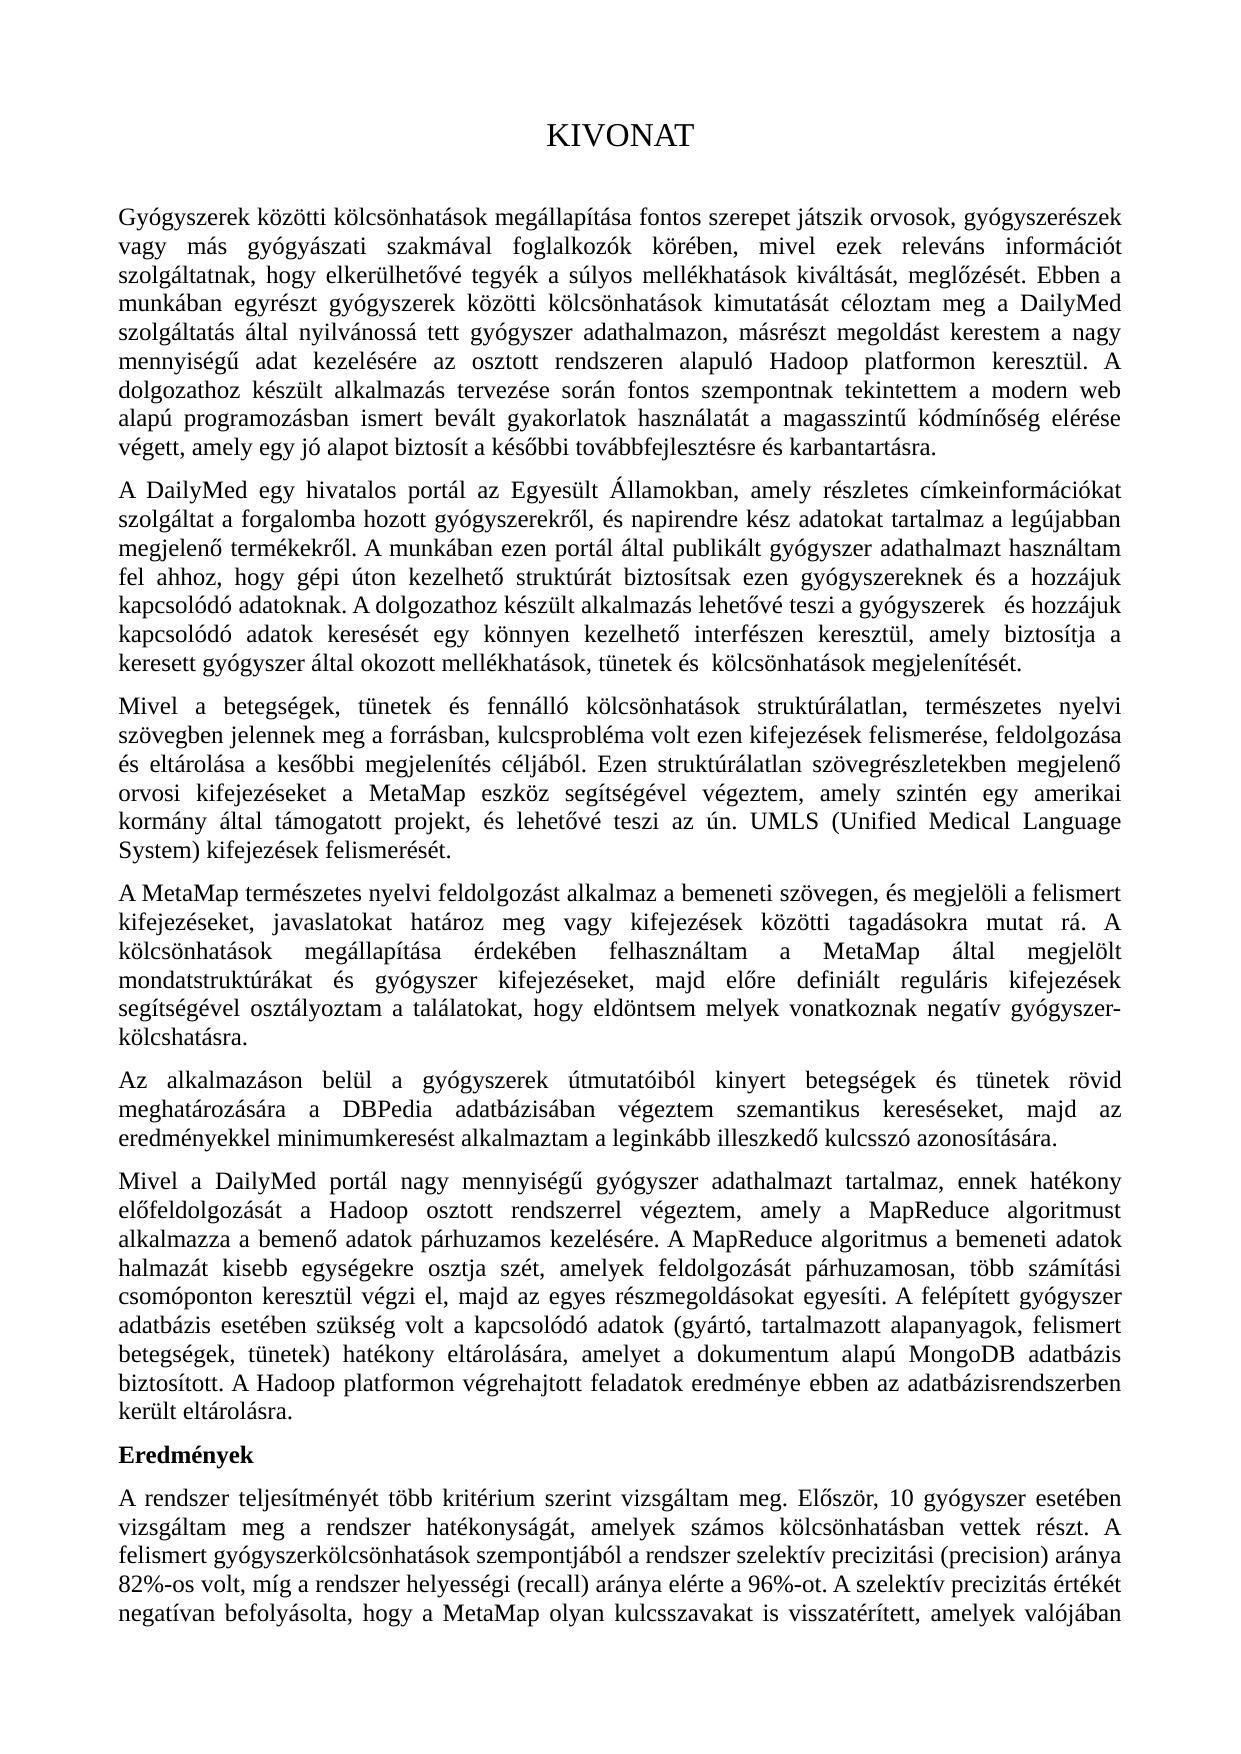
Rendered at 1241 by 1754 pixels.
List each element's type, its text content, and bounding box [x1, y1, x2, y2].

text Eredmények [118, 1440, 1122, 1468]
text Az alkalmazáson belül a gyógyszerek útmutatóiból kinyert betegségek és tünetek rövid meghatározására a DBPedia adatbázisában végeztem szemantikus kereséseket, majd az eredményekkel minimumkeresést alkalmaztam a leginkább illeszkedő kulcsszó azonosítására. [118, 1066, 1122, 1152]
text Mivel a DailyMed portál nagy mennyiségű gyógyszer adathalmazt tartalmaz, ennek hatékony előfeldolgozását a Hadoop osztott rendszerrel végeztem, amely a MapReduce algoritmust alkalmazza a bemenő adatok párhuzamos kezelésére. A MapReduce algoritmus a bemeneti adatok halmazát kisebb egységekre osztja szét, amelyek feldolgozását párhuzamosan, több számítási csomóponton keresztül végzi el, majd az egyes részmegoldásokat egyesíti. A felépített gyógyszer adatbázis esetében szükség volt a kapcsolódó adatok (gyártó, tartalmazott alapanyagok, felismert betegségek, tünetek) hatékony eltárolására, amelyet a dokumentum alapú MongoDB adatbázis biztosított. A Hadoop platformon végrehajtott feladatok eredménye ebben az adatbázisrendszerben került eltárolásra. [118, 1166, 1122, 1425]
text A DailyMed egy hivatalos portál az Egyesült Államokban, amely részletes címkeinformációkat szolgáltat a forgalomba hozott gyógyszerekről, és napirendre kész adatokat tartalmaz a legújabban megjelenő termékekről. A munkában ezen portál által publikált gyógyszer adathalmazt használtam fel ahhoz, hogy gépi úton kezelhető struktúrát biztosítsak ezen gyógyszereknek és a hozzájuk kapcsolódó adatoknak. A dolgozathoz készült alkalmazás lehetővé teszi a gyógyszerek és hozzájuk kapcsolódó adatok keresését egy könnyen kezelhető interfészen keresztül, amely biztosítja a keresett gyógyszer által okozott mellékhatások, tünetek és kölcsönhatások megjelenítését. [118, 476, 1122, 677]
text A MetaMap természetes nyelvi feldolgozást alkalmaz a bemeneti szövegen, és megjelöli a felismert kifejezéseket, javaslatokat határoz meg vagy kifejezések közötti tagadásokra mutat rá. A kölcsönhatások megállapítása érdekében felhasználtam a MetaMap által megjelölt mondatstruktúrákat és gyógyszer kifejezéseket, majd előre definiált reguláris kifejezések segítségével osztályoztam a találatokat, hogy eldöntsem melyek vonatkoznak negatív gyógyszer- kölcshatásra. [118, 878, 1122, 1051]
text KIVONAT [118, 118, 1122, 154]
text A rendszer teljesítményét több kritérium szerint vizsgáltam meg. Először, 10 gyógyszer esetében vizsgáltam meg a rendszer hatékonyságát, amelyek számos kölcsönhatásban vettek részt. A felismert gyógyszerkölcsönhatások szempontjából a rendszer szelektív precizitási (precision) aránya 82%-os volt, míg a rendszer helyességi (recall) aránya elérte a 96%-ot. A szelektív precizitás értékét negatívan befolyásolta, hogy a MetaMap olyan kulcsszavakat is visszatérített, amelyek valójában [118, 1483, 1122, 1627]
text Mivel a betegségek, tünetek és fennálló kölcsönhatások struktúrálatlan, természetes nyelvi szövegben jelennek meg a forrásban, kulcsprobléma volt ezen kifejezések felismerése, feldolgozása és eltárolása a kesőbbi megjelenítés céljából. Ezen struktúrálatlan szövegrészletekben megjelenő orvosi kifejezéseket a MetaMap eszköz segítségével végeztem, amely szintén egy amerikai kormány által támogatott projekt, és lehetővé teszi az ún. UMLS (Unified Medical Language System) kifejezések felismerését. [118, 691, 1122, 864]
text Gyógyszerek közötti kölcsönhatások megállapítása fontos szerepet játszik orvosok, gyógyszerészek vagy más gyógyászati szakmával foglalkozók körében, mivel ezek releváns információt szolgáltatnak, hogy elkerülhetővé tegyék a súlyos mellékhatások kiváltását, meglőzését. Ebben a munkában egyrészt gyógyszerek közötti kölcsönhatások kimutatását céloztam meg a DailyMed szolgáltatás által nyilvánossá tett gyógyszer adathalmazon, másrészt megoldást kerestem a nagy mennyiségű adat kezelésére az osztott rendszeren alapuló Hadoop platformon keresztül. A dolgozathoz készült alkalmazás tervezése során fontos szempontnak tekintettem a modern web alapú programozásban ismert bevált gyakorlatok használatát a magasszintű kódmínőség elérése végett, amely egy jó alapot biztosít a későbbi továbbfejlesztésre és karbantartásra. [118, 202, 1122, 461]
